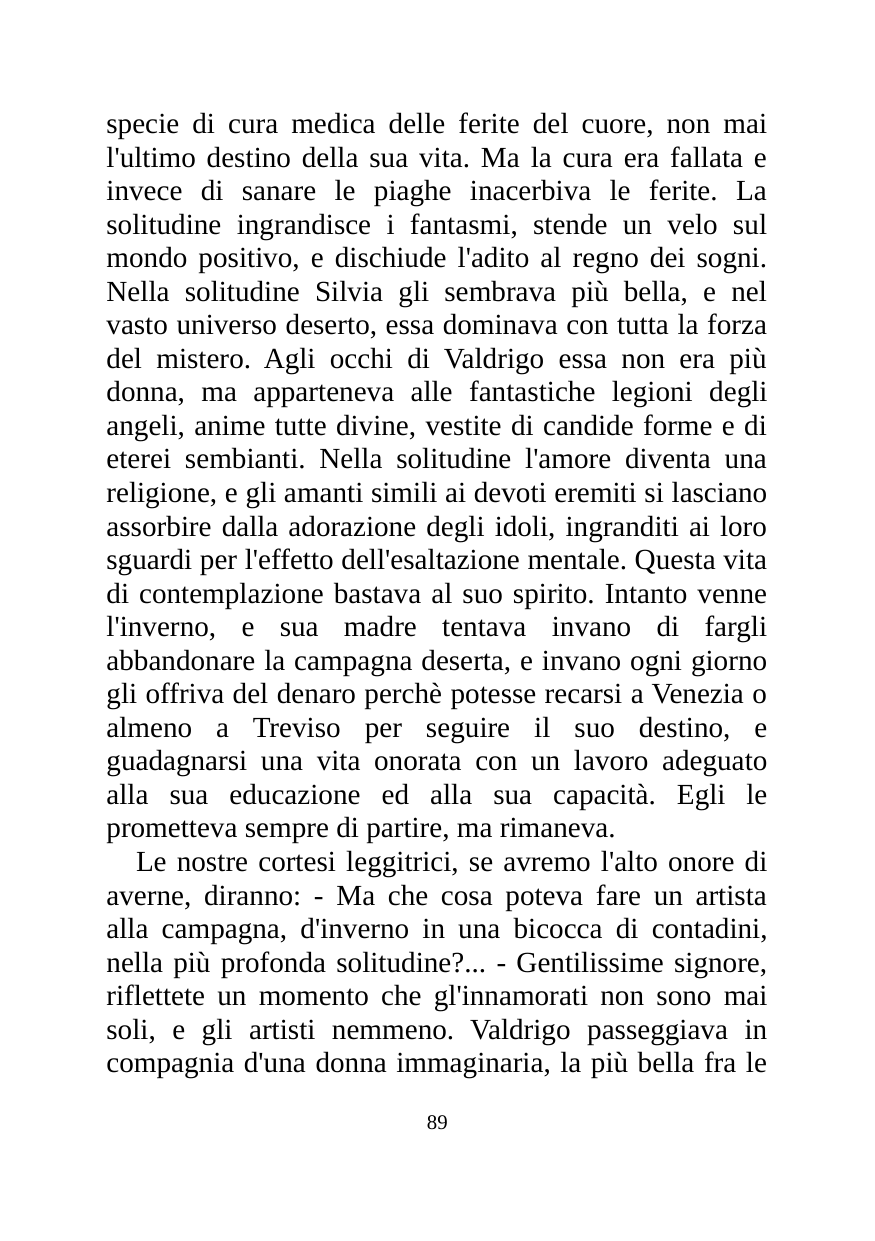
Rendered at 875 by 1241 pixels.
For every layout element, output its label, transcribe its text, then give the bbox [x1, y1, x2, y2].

text Le nostre cortesi leggitrici, se avremo l'alto onore di averne, diranno: - Ma che cosa poteva fare un artista alla campagna, d'inverno in una bicocca di contadini, nella più profonda solitudine?... - Gentilissime signore, riflettete un momento che gl'innamorati non sono mai soli, e gli artisti nemmeno. Valdrigo passeggiava in compagnia d'una donna immaginaria, la più bella fra le [106, 844, 768, 1079]
text specie di cura medica delle ferite del cuore, non mai l'ultimo destino della sua vita. Ma la cura era fallata e invece di sanare le piaghe inacerbiva le ferite. La solitudine ingrandisce i fantasmi, stende un velo sul mondo positivo, e dischiude l'adito al regno dei sogni. Nella solitudine Silvia gli sembrava più bella, e nel vasto universo deserto, essa dominava con tutta la forza del mistero. Agli occhi di Valdrigo essa non era più donna, ma apparteneva alle fantastiche legioni degli angeli, anime tutte divine, vestite di candide forme e di eterei sembianti. Nella solitudine l'amore diventa una religione, e gli amanti simili ai devoti eremiti si lasciano assorbire dalla adorazione degli idoli, ingranditi ai loro sguardi per l'effetto dell'esaltazione mentale. Questa vita di contemplazione bastava al suo spirito. Intanto venne l'inverno, e sua madre tentava invano di fargli abbandonare la campagna deserta, e invano ogni giorno gli offriva del denaro perchè potesse recarsi a Venezia o almeno a Treviso per seguire il suo destino, e guadagnarsi una vita onorata con un lavoro adeguato alla sua educazione ed alla sua capacità. Egli le prometteva sempre di partire, ma rimaneva. [106, 106, 768, 844]
